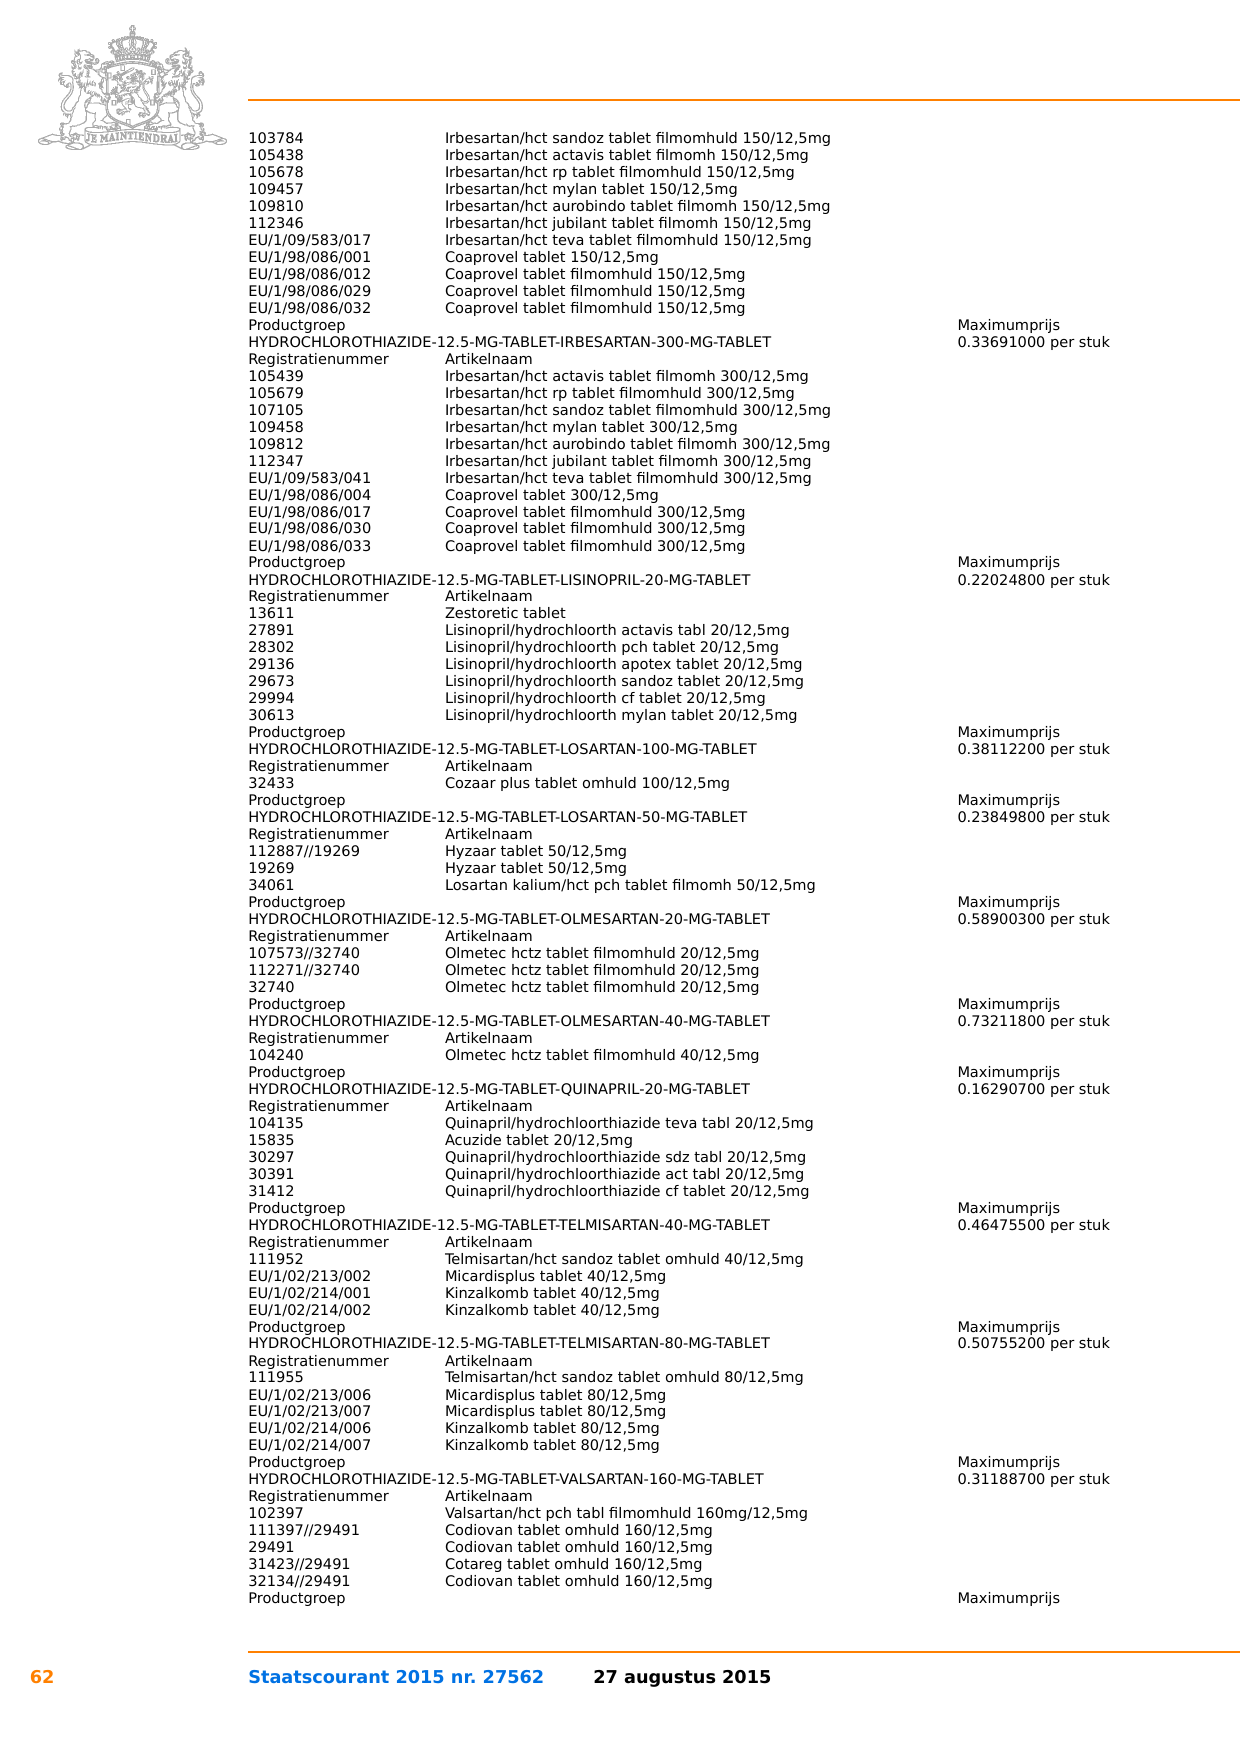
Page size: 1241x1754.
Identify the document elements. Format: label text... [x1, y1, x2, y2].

table_cell [951, 130, 1163, 147]
table_cell Lisinopril/hydrochloorth sandoz tablet 20/12,5mg [439, 673, 951, 690]
table_cell Registratienummer [248, 928, 439, 945]
table_cell Artikelnaam [439, 1353, 951, 1369]
table_cell HYDROCHLOROTHIAZIDE-12.5-MG-TABLET-OLMESARTAN-40-MG-TABLET [248, 1013, 951, 1030]
table_cell Quinapril/hydrochloorthiazide act tabl 20/12,5mg [439, 1166, 951, 1183]
table_cell Coaprovel tablet filmomhuld 150/12,5mg [439, 283, 951, 300]
table_cell Registratienummer [248, 826, 439, 843]
table_cell [951, 164, 1163, 181]
table_cell 105438 [248, 147, 439, 164]
table_cell [951, 877, 1163, 894]
table_cell [951, 860, 1163, 877]
table_cell Kinzalkomb tablet 80/12,5mg [439, 1437, 951, 1454]
table_cell Maximumprijs [951, 1064, 1163, 1081]
table_cell [951, 419, 1163, 436]
table_cell [951, 928, 1163, 945]
table_cell 29673 [248, 673, 439, 690]
table_cell HYDROCHLOROTHIAZIDE-12.5-MG-TABLET-VALSARTAN-160-MG-TABLET [248, 1471, 951, 1488]
table_cell Hyzaar tablet 50/12,5mg [439, 843, 951, 860]
table_cell Registratienummer [248, 1353, 439, 1369]
table_cell 29491 [248, 1539, 439, 1556]
table_cell Registratienummer [248, 758, 439, 775]
table_cell Cozaar plus tablet omhuld 100/12,5mg [439, 775, 951, 792]
table_cell Maximumprijs [951, 1454, 1163, 1471]
table_cell Productgroep [248, 996, 439, 1013]
table_cell Productgroep [248, 792, 439, 809]
table_cell HYDROCHLOROTHIAZIDE-12.5-MG-TABLET-LOSARTAN-50-MG-TABLET [248, 809, 951, 826]
table_cell Olmetec hctz tablet filmomhuld 20/12,5mg [439, 962, 951, 979]
table_cell Productgroep [248, 724, 439, 741]
table_cell Irbesartan/hct jubilant tablet filmomh 300/12,5mg [439, 453, 951, 469]
table_cell 0.46475500 per stuk [951, 1217, 1163, 1233]
table_cell 111397//29491 [248, 1522, 439, 1539]
table_cell HYDROCHLOROTHIAZIDE-12.5-MG-TABLET-QUINAPRIL-20-MG-TABLET [248, 1081, 951, 1098]
table_cell EU/1/98/086/032 [248, 300, 439, 317]
table_cell [951, 962, 1163, 979]
table_cell 109457 [248, 181, 439, 198]
table_cell Maximumprijs [951, 554, 1163, 571]
table_cell [439, 1319, 951, 1335]
table_cell EU/1/98/086/001 [248, 249, 439, 266]
table_cell HYDROCHLOROTHIAZIDE-12.5-MG-TABLET-LOSARTAN-100-MG-TABLET [248, 741, 951, 758]
table_cell EU/1/02/214/001 [248, 1285, 439, 1301]
table_cell Telmisartan/hct sandoz tablet omhuld 80/12,5mg [439, 1369, 951, 1386]
table_cell 112271//32740 [248, 962, 439, 979]
table_cell Lisinopril/hydrochloorth actavis tabl 20/12,5mg [439, 622, 951, 639]
table_cell 111955 [248, 1369, 439, 1386]
table_cell HYDROCHLOROTHIAZIDE-12.5-MG-TABLET-LISINOPRIL-20-MG-TABLET [248, 571, 951, 588]
table_cell [951, 1539, 1163, 1556]
table_cell [951, 775, 1163, 792]
table_cell 109810 [248, 198, 439, 215]
table_cell [951, 979, 1163, 996]
table_cell [951, 1353, 1163, 1369]
table_cell 31423//29491 [248, 1556, 439, 1573]
table_cell EU/1/98/086/017 [248, 504, 439, 520]
table_cell 104240 [248, 1047, 439, 1064]
table_cell EU/1/98/086/029 [248, 283, 439, 300]
table_cell 105679 [248, 385, 439, 402]
table_cell [951, 622, 1163, 639]
table_cell 28302 [248, 639, 439, 656]
table_cell Kinzalkomb tablet 80/12,5mg [439, 1420, 951, 1437]
table_cell 111952 [248, 1251, 439, 1267]
table_cell EU/1/98/086/004 [248, 486, 439, 503]
table_cell [951, 758, 1163, 775]
table_cell [951, 1403, 1163, 1420]
table_cell [951, 656, 1163, 673]
table_cell 0.33691000 per stuk [951, 334, 1163, 351]
table_cell Artikelnaam [439, 1488, 951, 1505]
table_cell EU/1/02/214/007 [248, 1437, 439, 1454]
table_cell Artikelnaam [439, 588, 951, 605]
table_cell [439, 317, 951, 334]
table_cell Irbesartan/hct aurobindo tablet filmomh 300/12,5mg [439, 436, 951, 452]
table_cell 0.73211800 per stuk [951, 1013, 1163, 1030]
table_cell Lisinopril/hydrochloorth cf tablet 20/12,5mg [439, 690, 951, 707]
table_cell Irbesartan/hct actavis tablet filmomh 300/12,5mg [439, 368, 951, 384]
table_cell Irbesartan/hct teva tablet filmomhuld 300/12,5mg [439, 470, 951, 486]
table_cell Irbesartan/hct rp tablet filmomhuld 300/12,5mg [439, 385, 951, 402]
table_cell [951, 147, 1163, 164]
table_cell Irbesartan/hct actavis tablet filmomh 150/12,5mg [439, 147, 951, 164]
table_cell Productgroep [248, 1454, 439, 1471]
table_cell [439, 724, 951, 741]
table_cell Losartan kalium/hct pch tablet filmomh 50/12,5mg [439, 877, 951, 894]
table_cell [951, 1115, 1163, 1132]
table_cell Quinapril/hydrochloorthiazide cf tablet 20/12,5mg [439, 1183, 951, 1199]
table_cell Olmetec hctz tablet filmomhuld 20/12,5mg [439, 945, 951, 962]
table_cell Artikelnaam [439, 928, 951, 945]
table_cell [951, 1030, 1163, 1047]
table_cell [951, 826, 1163, 843]
table_cell [951, 215, 1163, 232]
table_cell Artikelnaam [439, 1030, 951, 1047]
table_cell HYDROCHLOROTHIAZIDE-12.5-MG-TABLET-OLMESARTAN-20-MG-TABLET [248, 911, 951, 928]
table_cell [951, 1251, 1163, 1267]
table_cell Olmetec hctz tablet filmomhuld 40/12,5mg [439, 1047, 951, 1064]
table_cell Maximumprijs [951, 1590, 1163, 1607]
table_cell Codiovan tablet omhuld 160/12,5mg [439, 1539, 951, 1556]
table_cell [439, 1454, 951, 1471]
table_cell Maximumprijs [951, 317, 1163, 334]
table_cell EU/1/02/213/002 [248, 1268, 439, 1284]
table_cell Registratienummer [248, 1488, 439, 1505]
table_cell 0.38112200 per stuk [951, 741, 1163, 758]
table_cell Maximumprijs [951, 894, 1163, 911]
table_cell EU/1/98/086/012 [248, 266, 439, 283]
table_cell 19269 [248, 860, 439, 877]
table_cell Maximumprijs [951, 1319, 1163, 1335]
table_cell [951, 1047, 1163, 1064]
table_cell [439, 554, 951, 571]
table_cell 104135 [248, 1115, 439, 1132]
table_cell Kinzalkomb tablet 40/12,5mg [439, 1301, 951, 1318]
table_cell [951, 300, 1163, 317]
table_cell [951, 1166, 1163, 1183]
table_cell [951, 639, 1163, 656]
table_cell Irbesartan/hct teva tablet filmomhuld 150/12,5mg [439, 232, 951, 249]
table_cell Productgroep [248, 1590, 439, 1607]
table_cell 30613 [248, 707, 439, 724]
table_cell 27891 [248, 622, 439, 639]
table_cell Quinapril/hydrochloorthiazide teva tabl 20/12,5mg [439, 1115, 951, 1132]
table_cell [951, 588, 1163, 605]
table_cell [951, 385, 1163, 402]
table_cell [951, 1132, 1163, 1149]
table_cell Codiovan tablet omhuld 160/12,5mg [439, 1573, 951, 1590]
table_cell HYDROCHLOROTHIAZIDE-12.5-MG-TABLET-TELMISARTAN-40-MG-TABLET [248, 1217, 951, 1233]
table_cell Irbesartan/hct rp tablet filmomhuld 150/12,5mg [439, 164, 951, 181]
table_cell EU/1/02/214/006 [248, 1420, 439, 1437]
table_cell Maximumprijs [951, 792, 1163, 809]
table_cell [951, 1488, 1163, 1505]
table_cell Registratienummer [248, 1234, 439, 1251]
table_cell 31412 [248, 1183, 439, 1199]
table_cell Olmetec hctz tablet filmomhuld 20/12,5mg [439, 979, 951, 996]
table_cell Coaprovel tablet filmomhuld 300/12,5mg [439, 538, 951, 554]
table_cell Artikelnaam [439, 826, 951, 843]
table_cell Micardisplus tablet 40/12,5mg [439, 1268, 951, 1284]
table_cell Lisinopril/hydrochloorth apotex tablet 20/12,5mg [439, 656, 951, 673]
table_cell EU/1/98/086/033 [248, 538, 439, 554]
table_cell 32134//29491 [248, 1573, 439, 1590]
picture [38, 25, 227, 150]
table_cell [951, 283, 1163, 300]
table_cell [951, 351, 1163, 368]
table_cell [951, 1386, 1163, 1403]
table_cell Coaprovel tablet filmomhuld 150/12,5mg [439, 300, 951, 317]
table_cell 109458 [248, 419, 439, 436]
table_cell [951, 673, 1163, 690]
table_cell [951, 538, 1163, 554]
table_cell [951, 470, 1163, 486]
table_cell Irbesartan/hct aurobindo tablet filmomh 150/12,5mg [439, 198, 951, 215]
table_cell Artikelnaam [439, 1234, 951, 1251]
table_cell [439, 996, 951, 1013]
table_cell 32740 [248, 979, 439, 996]
table_cell Artikelnaam [439, 1098, 951, 1115]
table_cell 112347 [248, 453, 439, 469]
table_cell EU/1/02/213/006 [248, 1386, 439, 1403]
table_cell Coaprovel tablet 150/12,5mg [439, 249, 951, 266]
table_cell Artikelnaam [439, 351, 951, 368]
table_cell [951, 368, 1163, 384]
table_cell Quinapril/hydrochloorthiazide sdz tabl 20/12,5mg [439, 1149, 951, 1166]
table_cell EU/1/09/583/041 [248, 470, 439, 486]
table_cell [951, 1183, 1163, 1199]
table_cell [951, 1149, 1163, 1166]
table_cell [951, 707, 1163, 724]
table_cell Coaprovel tablet filmomhuld 300/12,5mg [439, 520, 951, 537]
table_cell [439, 1590, 951, 1607]
table_cell Telmisartan/hct sandoz tablet omhuld 40/12,5mg [439, 1251, 951, 1267]
table_cell Productgroep [248, 894, 439, 911]
table_cell 112887//19269 [248, 843, 439, 860]
table_cell Maximumprijs [951, 724, 1163, 741]
table_cell Productgroep [248, 1200, 439, 1217]
table_cell [951, 945, 1163, 962]
table_cell 0.50755200 per stuk [951, 1335, 1163, 1352]
table_cell [951, 402, 1163, 418]
table_cell Lisinopril/hydrochloorth pch tablet 20/12,5mg [439, 639, 951, 656]
table_cell [951, 1556, 1163, 1573]
table_cell [439, 1200, 951, 1217]
table_cell [951, 520, 1163, 537]
table_cell [439, 1064, 951, 1081]
table_cell Productgroep [248, 317, 439, 334]
table_cell Micardisplus tablet 80/12,5mg [439, 1386, 951, 1403]
table_cell Lisinopril/hydrochloorth mylan tablet 20/12,5mg [439, 707, 951, 724]
table_cell [951, 1268, 1163, 1284]
table_cell [951, 504, 1163, 520]
table_cell Registratienummer [248, 588, 439, 605]
table_cell Zestoretic tablet [439, 605, 951, 622]
table_cell EU/1/09/583/017 [248, 232, 439, 249]
table_cell Valsartan/hct pch tabl filmomhuld 160mg/12,5mg [439, 1505, 951, 1522]
table_cell Artikelnaam [439, 758, 951, 775]
table_cell Micardisplus tablet 80/12,5mg [439, 1403, 951, 1420]
table_cell Registratienummer [248, 351, 439, 368]
table_cell [951, 1420, 1163, 1437]
table_cell Productgroep [248, 1064, 439, 1081]
table_cell Productgroep [248, 554, 439, 571]
table_cell [951, 605, 1163, 622]
table_cell 105439 [248, 368, 439, 384]
table_cell [951, 1301, 1163, 1318]
table_cell 34061 [248, 877, 439, 894]
table_cell 107105 [248, 402, 439, 418]
table_cell [951, 486, 1163, 503]
table_cell [951, 690, 1163, 707]
table_cell 102397 [248, 1505, 439, 1522]
table_cell 29994 [248, 690, 439, 707]
table_cell 15835 [248, 1132, 439, 1149]
table_cell 105678 [248, 164, 439, 181]
table_cell 30391 [248, 1166, 439, 1183]
table_cell Coaprovel tablet 300/12,5mg [439, 486, 951, 503]
table_cell Productgroep [248, 1319, 439, 1335]
table_cell EU/1/02/213/007 [248, 1403, 439, 1420]
table_cell [951, 1505, 1163, 1522]
table_cell [951, 266, 1163, 283]
table_cell Coaprovel tablet filmomhuld 150/12,5mg [439, 266, 951, 283]
table_cell Irbesartan/hct mylan tablet 300/12,5mg [439, 419, 951, 436]
table_cell 0.23849800 per stuk [951, 809, 1163, 826]
table_cell Registratienummer [248, 1098, 439, 1115]
table_cell [951, 1522, 1163, 1539]
table_cell [951, 1234, 1163, 1251]
table_cell Irbesartan/hct jubilant tablet filmomh 150/12,5mg [439, 215, 951, 232]
table_cell 0.16290700 per stuk [951, 1081, 1163, 1098]
table_cell [951, 1437, 1163, 1454]
table_cell [951, 198, 1163, 215]
table_cell Irbesartan/hct mylan tablet 150/12,5mg [439, 181, 951, 198]
table_cell 112346 [248, 215, 439, 232]
table_cell [439, 894, 951, 911]
table_cell [951, 1369, 1163, 1386]
table_cell [951, 453, 1163, 469]
table_cell [951, 1098, 1163, 1115]
table_cell 0.22024800 per stuk [951, 571, 1163, 588]
table_cell 30297 [248, 1149, 439, 1166]
table_cell EU/1/02/214/002 [248, 1301, 439, 1318]
table_cell [951, 232, 1163, 249]
table_cell Acuzide tablet 20/12,5mg [439, 1132, 951, 1149]
table_cell EU/1/98/086/030 [248, 520, 439, 537]
table_cell 103784 [248, 130, 439, 147]
table_cell [439, 792, 951, 809]
table_cell Cotareg tablet omhuld 160/12,5mg [439, 1556, 951, 1573]
table_cell Irbesartan/hct sandoz tablet filmomhuld 150/12,5mg [439, 130, 951, 147]
table_cell Irbesartan/hct sandoz tablet filmomhuld 300/12,5mg [439, 402, 951, 418]
table_cell Kinzalkomb tablet 40/12,5mg [439, 1285, 951, 1301]
table_cell HYDROCHLOROTHIAZIDE-12.5-MG-TABLET-TELMISARTAN-80-MG-TABLET [248, 1335, 951, 1352]
table_cell [951, 436, 1163, 452]
table_cell Hyzaar tablet 50/12,5mg [439, 860, 951, 877]
table_cell [951, 1285, 1163, 1301]
table_cell 0.58900300 per stuk [951, 911, 1163, 928]
table_cell 32433 [248, 775, 439, 792]
table_cell 109812 [248, 436, 439, 452]
table_cell Maximumprijs [951, 996, 1163, 1013]
table_cell [951, 843, 1163, 860]
table_cell Maximumprijs [951, 1200, 1163, 1217]
table_cell 29136 [248, 656, 439, 673]
table_cell [951, 249, 1163, 266]
table_cell [951, 181, 1163, 198]
table_cell 107573//32740 [248, 945, 439, 962]
table_cell 0.31188700 per stuk [951, 1471, 1163, 1488]
table_cell Coaprovel tablet filmomhuld 300/12,5mg [439, 504, 951, 520]
table_cell [951, 1573, 1163, 1590]
table_cell 13611 [248, 605, 439, 622]
table_cell HYDROCHLOROTHIAZIDE-12.5-MG-TABLET-IRBESARTAN-300-MG-TABLET [248, 334, 951, 351]
table_cell Codiovan tablet omhuld 160/12,5mg [439, 1522, 951, 1539]
table_cell Registratienummer [248, 1030, 439, 1047]
